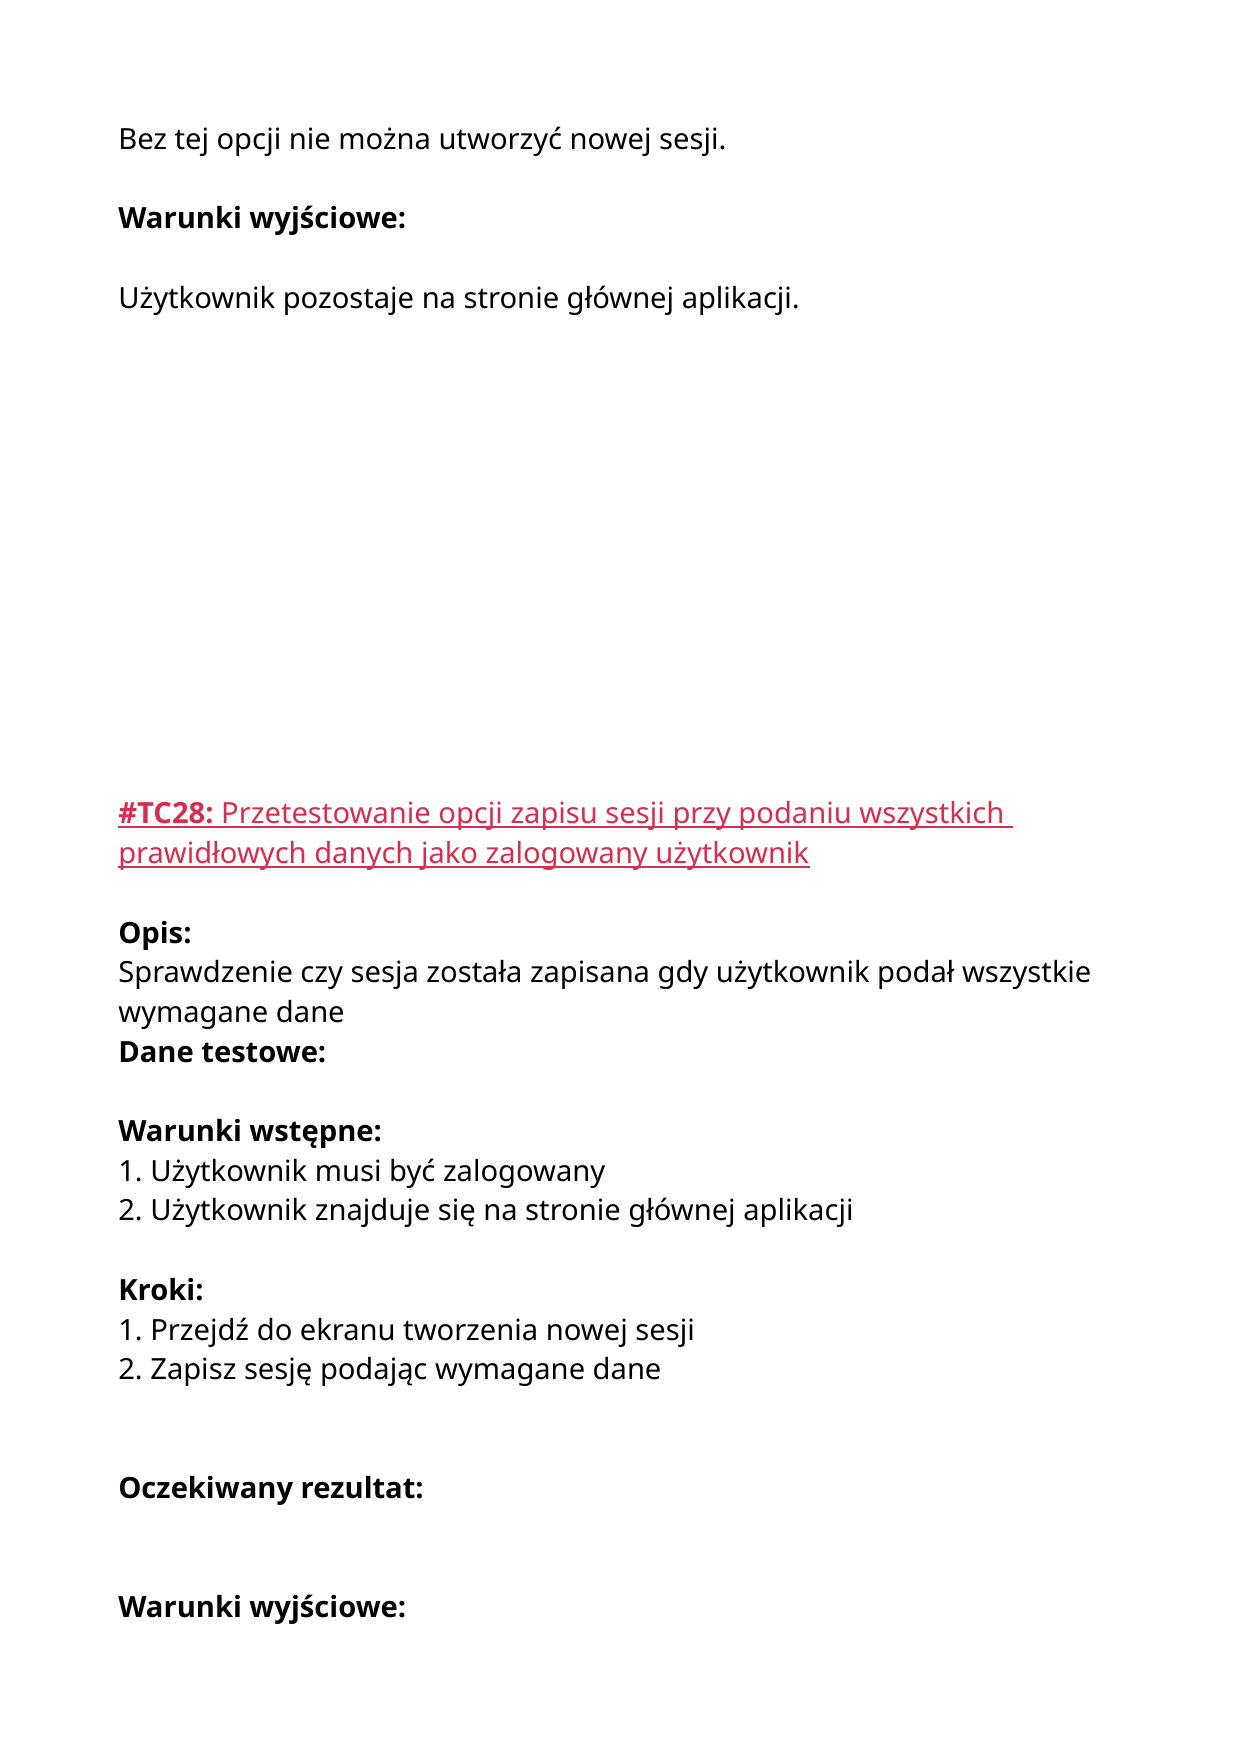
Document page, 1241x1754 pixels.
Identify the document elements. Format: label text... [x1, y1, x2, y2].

text Sprawdzenie czy sesja została zapisana gdy użytkownik podał wszystkie wymagane dane [118, 952, 1122, 1031]
text Użytkownik pozostaje na stronie głównej aplikacji. [118, 277, 1122, 317]
text 1. Użytkownik musi być zalogowany [118, 1150, 1122, 1190]
text Warunki wyjściowe: [118, 197, 1122, 237]
text Dane testowe: [118, 1031, 1122, 1071]
text Warunki wstępne: [118, 1110, 1122, 1150]
text Opis: [118, 912, 1122, 952]
text Warunki wyjściowe: [118, 1587, 1122, 1626]
text 2. Zapisz sesję podając wymagane dane [118, 1348, 1122, 1388]
text Bez tej opcji nie można utworzyć nowej sesji. [118, 118, 1122, 158]
text 2. Użytkownik znajduje się na stronie głównej aplikacji [118, 1190, 1122, 1229]
text Kroki: [118, 1269, 1122, 1309]
text #TC28: Przetestowanie opcji zapisu sesji przy podaniu wszystkich prawidłowych danych jako zalogowany użytkownik [118, 793, 1122, 872]
text Oczekiwany rezultat: [118, 1467, 1122, 1507]
text 1. Przejdź do ekranu tworzenia nowej sesji [118, 1309, 1122, 1348]
